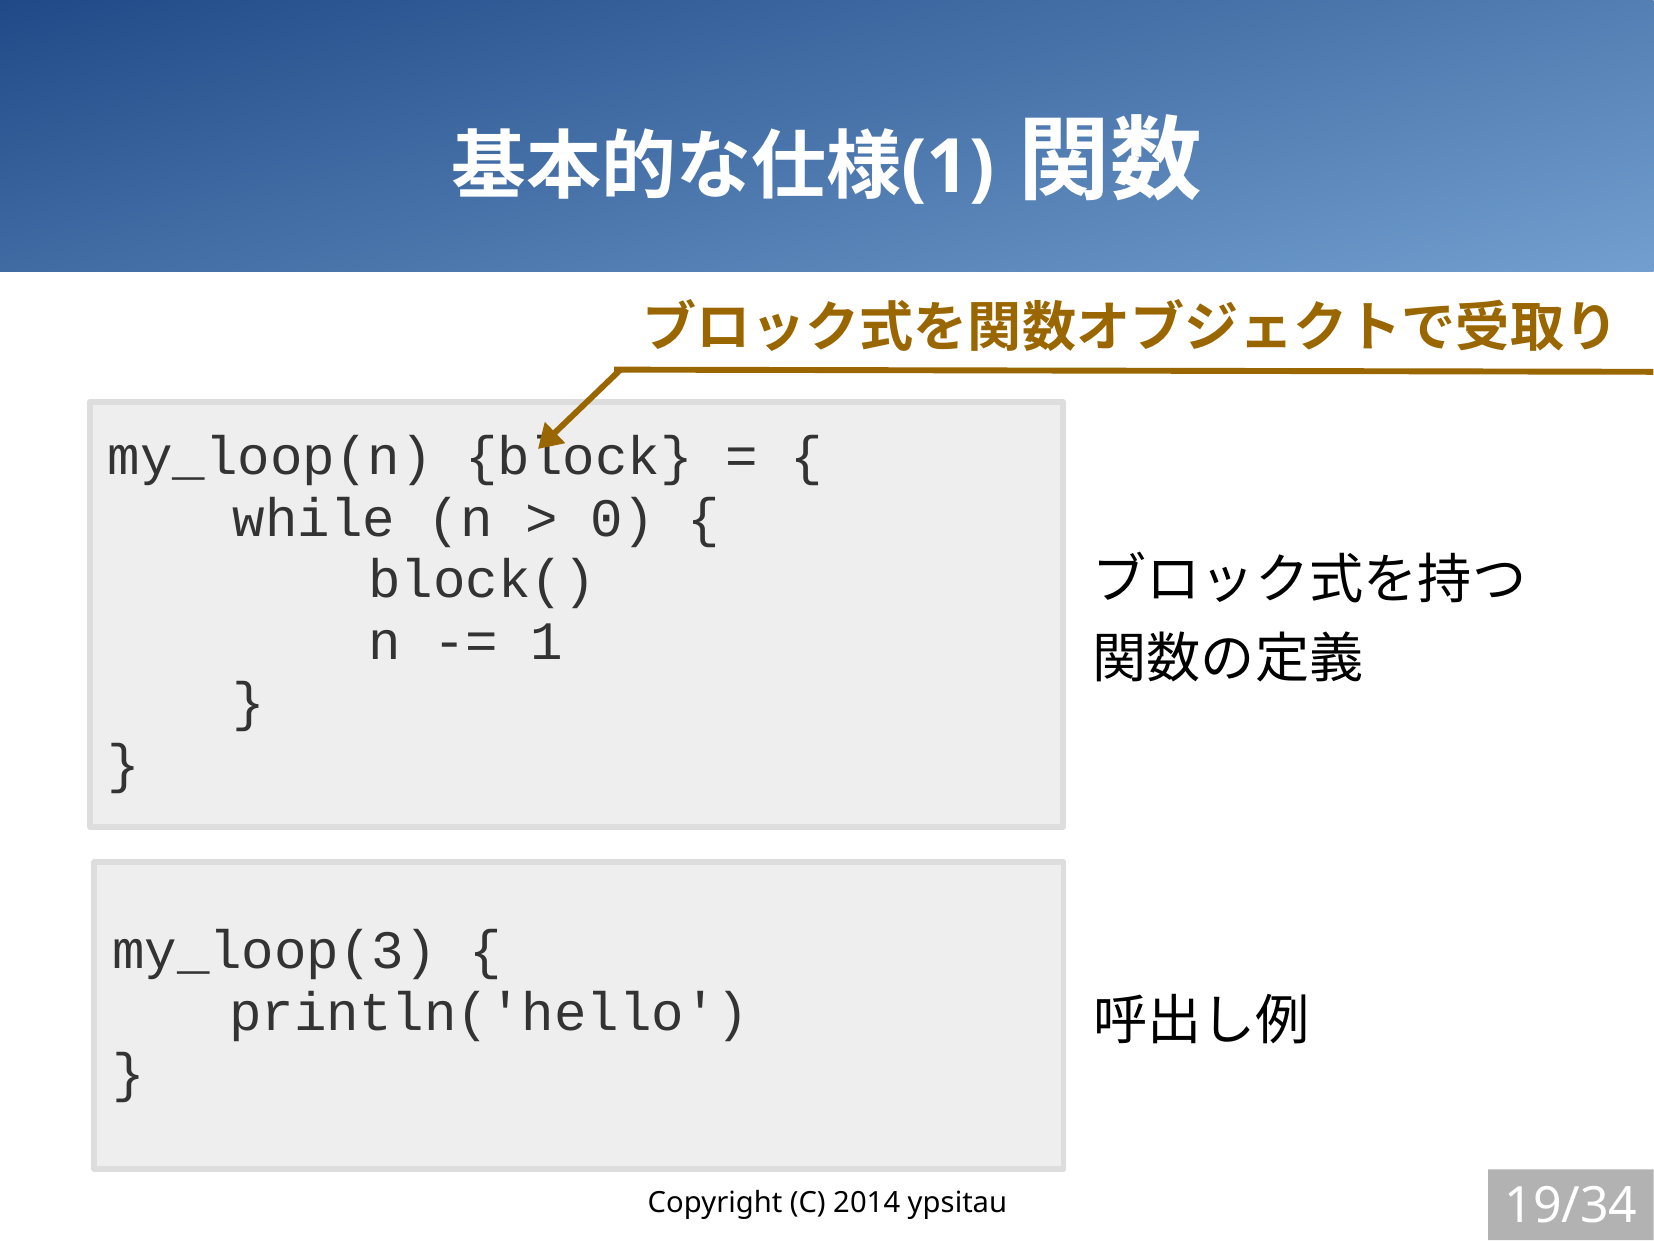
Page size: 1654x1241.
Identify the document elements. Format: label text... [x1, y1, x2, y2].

text_box my_loop(n) {block} = { while (n > 0) { block() n -= 1 } } [90, 401, 1063, 827]
text_box my_loop(3) { println('hello') } [94, 862, 1064, 1170]
text_box ブロック式を関数オブジェクトで受取り [627, 275, 1654, 372]
text_box ブロック式を持つ 関数の定義 [1063, 401, 1560, 827]
title 基本的な仕様(1) 関数 [82, 49, 1571, 257]
text_box 呼出し例 [1064, 862, 1564, 1170]
